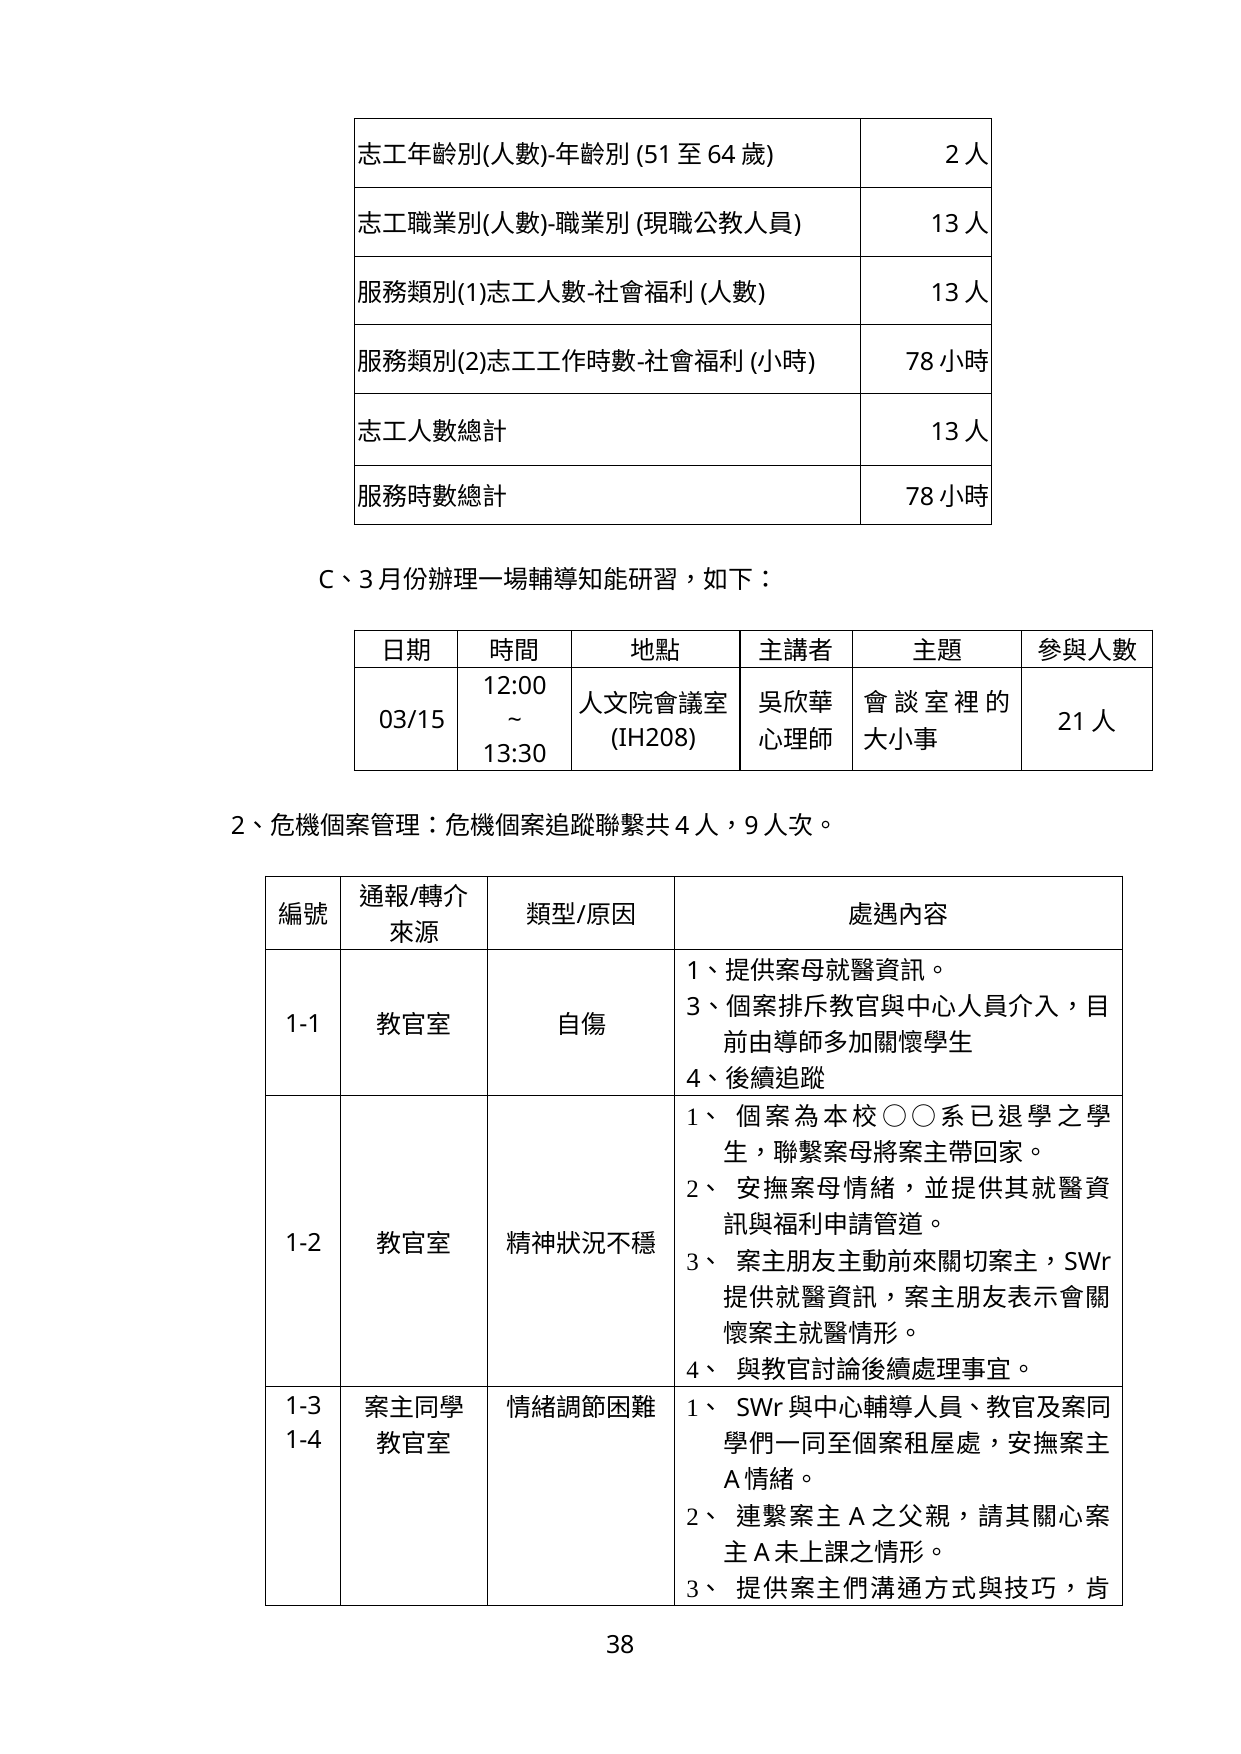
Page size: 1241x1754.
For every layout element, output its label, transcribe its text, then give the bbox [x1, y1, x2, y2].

table_cell 人文院會議室(IH208) [572, 668, 739, 770]
table_header 時間 [458, 631, 571, 667]
table_cell 吳欣華心理師 [741, 668, 852, 770]
table_cell 服務類別(1)志工人數-社會福利 (人數) [355, 257, 860, 324]
table_cell 志工職業別(人數)-職業別 (現職公教人員) [355, 188, 860, 256]
table_header 參與人數 [1022, 631, 1152, 667]
text C、3月份辦理一場輔導知能研習，如下： [318, 559, 1122, 596]
table_cell 案主同學 教官室 [341, 1387, 487, 1605]
text 2、危機個案管理：危機個案追蹤聯繫共4人，9人次。 [231, 805, 1122, 842]
table_cell 會談室裡的大小事 [853, 668, 1021, 770]
table_cell 12:00 ~ 13:30 [458, 668, 571, 770]
table_header 日期 [355, 631, 457, 667]
table_cell 13人 [861, 188, 991, 256]
table_cell 2人 [861, 119, 991, 187]
table_cell 情緒調節困難 [488, 1387, 674, 1605]
table_cell 服務類別(2)志工工作時數-社會福利 (小時) [355, 325, 860, 393]
table_cell 21人 [1022, 668, 1152, 770]
table_cell 個案為本校○○系已退學之學生，聯繫案母將案主帶回家。 安撫案母情緒，並提供其就醫資訊與福利申請管道。 案主朋友主動前來關切案主，SWr提供就醫資訊，案主朋友表示會關懷案主就醫情形。 與教官討論後續處理事宜。 [675, 1096, 1122, 1386]
table_cell 教官室 [341, 1096, 487, 1386]
table_header 通報/轉介 來源 [341, 877, 487, 949]
table_cell 03/15 [355, 668, 457, 770]
table_cell 78小時 [861, 466, 991, 524]
table_header 處遇內容 [675, 877, 1122, 949]
table_cell 教官室 [341, 950, 487, 1095]
table_header 主講者 [741, 631, 852, 667]
table_cell SWr與中心輔導人員、教官及案同學們一同至個案租屋處，安撫案主A情緒。 連繫案主A之父親，請其關心案主A未上課之情形。 提供案主們溝通方式與技巧，肯 [675, 1387, 1122, 1605]
table_cell 1-3 1-4 [266, 1387, 340, 1605]
table_cell 1-2 [266, 1096, 340, 1386]
table_cell 志工年齡別(人數)-年齡別 (51至64歲) [355, 119, 860, 187]
table_cell 13人 [861, 257, 991, 324]
table_cell 精神狀況不穩 [488, 1096, 674, 1386]
table_cell 1、提供案母就醫資訊。 3、個案排斥教官與中心人員介入，目前由導師多加關懷學生 4、後續追蹤 [675, 950, 1122, 1095]
table_header 編號 [266, 877, 340, 949]
table_cell 服務時數總計 [355, 466, 860, 524]
table_cell 1-1 [266, 950, 340, 1095]
table_header 地點 [572, 631, 739, 667]
table_header 主題 [853, 631, 1021, 667]
table_cell 志工人數總計 [355, 394, 860, 465]
table_cell 13人 [861, 394, 991, 465]
table_cell 自傷 [488, 950, 674, 1095]
table_cell 78小時 [861, 325, 991, 393]
table_header 類型/原因 [488, 877, 674, 949]
